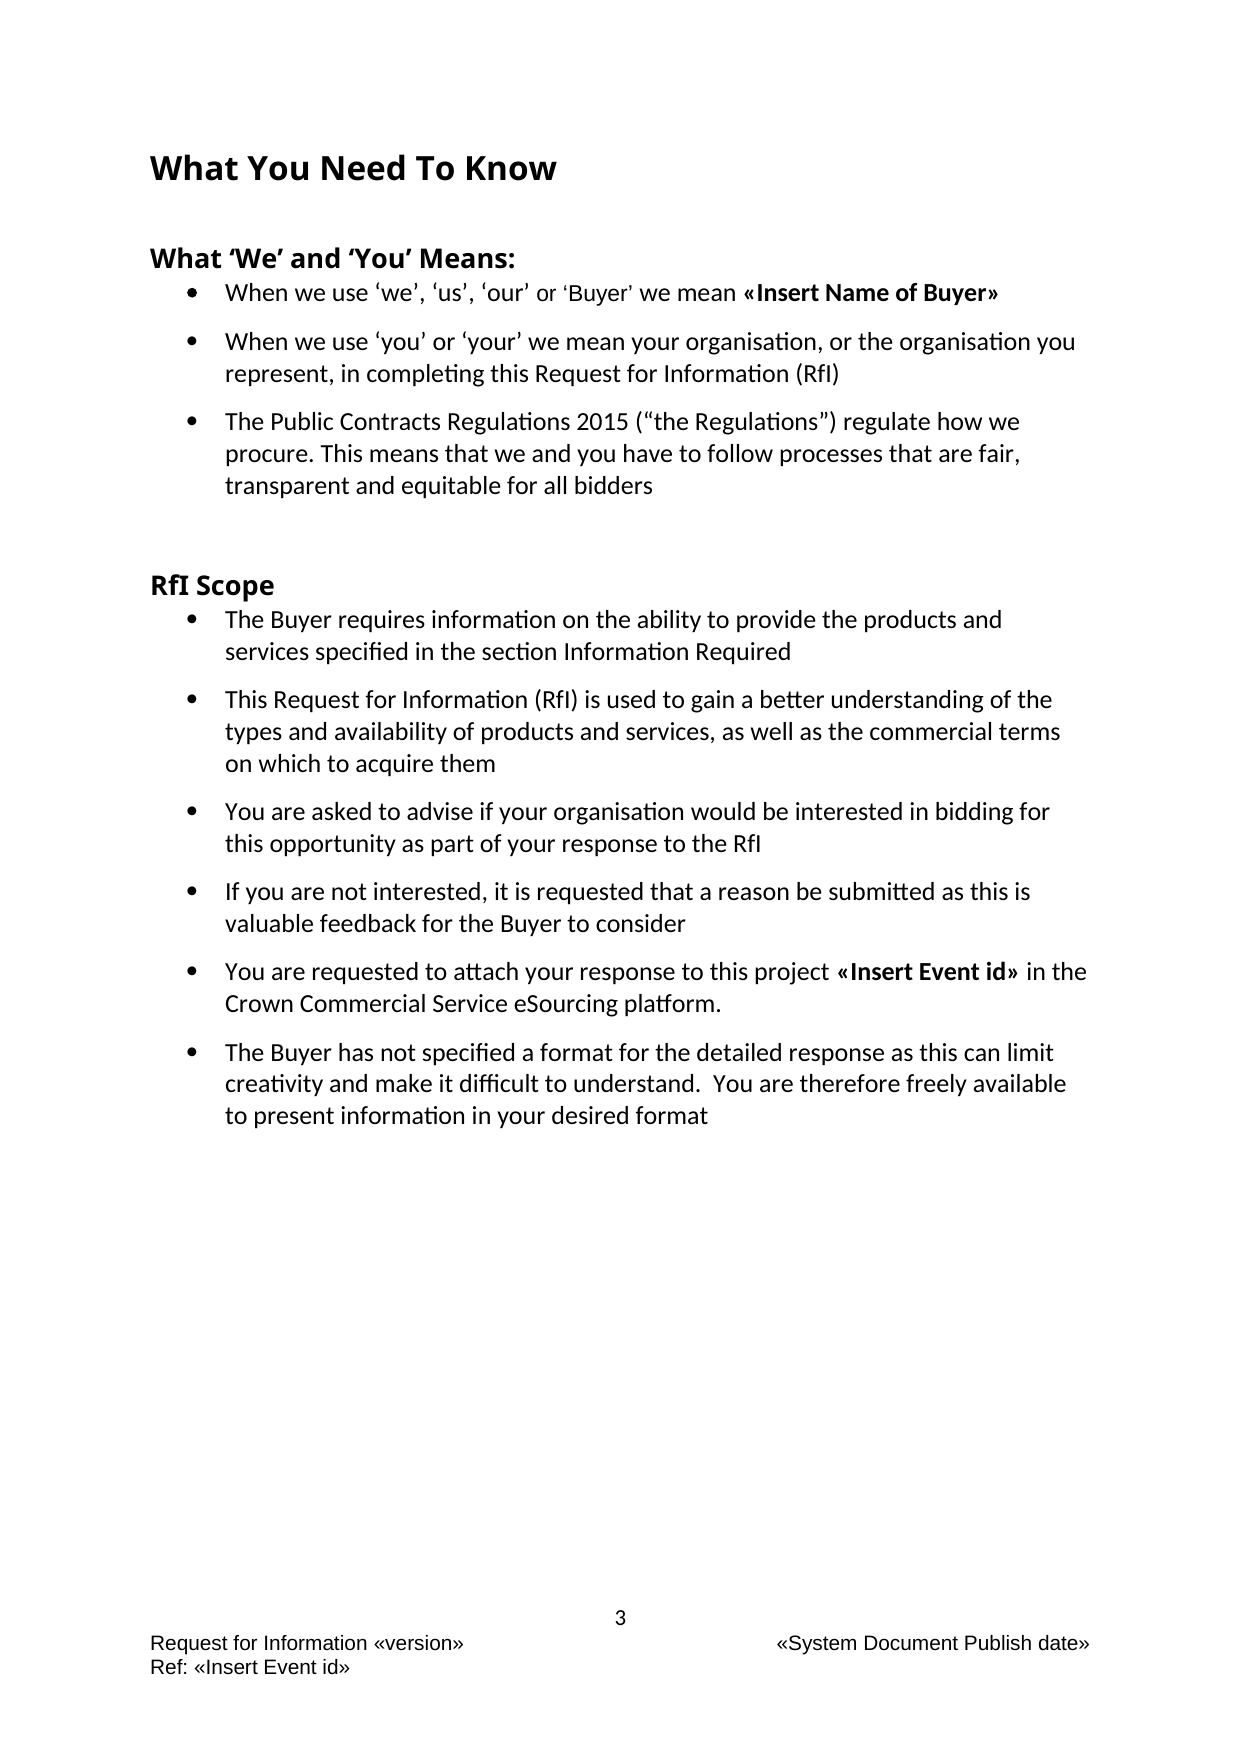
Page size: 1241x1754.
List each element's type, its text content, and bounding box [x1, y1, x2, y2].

subtitle RfI Scope [150, 566, 1090, 603]
list The Public Contracts Regulations 2015 (“the Regulations”) regulate how we procure. This means that we and you have to follow processes that are fair, transparent and equitable for all bidders [187, 405, 1090, 501]
subtitle What You Need To Know [150, 145, 1090, 236]
list You are requested to attach your response to this project «Insert Event id» in the Crown Commercial Service eSourcing platform. [187, 956, 1090, 1019]
list When we use ‘you’ or ‘your’ we mean your organisation, or the organisation you represent, in completing this Request for Information (RfI) [187, 325, 1090, 388]
subtitle What ‘We’ and ‘You’ Means: [150, 240, 1090, 277]
list When we use ‘we’, ‘us’, ‘our’ or ‘Buyer’ we mean «Insert Name of Buyer» [187, 277, 1090, 308]
list This Request for Information (RfI) is used to gain a better understanding of the types and availability of products and services, as well as the commercial terms on which to acquire them [187, 683, 1090, 778]
list If you are not interested, it is requested that a reason be submitted as this is valuable feedback for the Buyer to consider [187, 875, 1090, 939]
list You are asked to advise if your organisation would be interested in bidding for this opportunity as part of your response to the RfI [187, 795, 1090, 859]
list The Buyer has not specified a format for the detailed response as this can limit creativity and make it difficult to understand. You are therefore freely available to present information in your desired format [187, 1036, 1090, 1131]
list The Buyer requires information on the ability to provide the products and services specified in the section Information Required [187, 603, 1090, 666]
